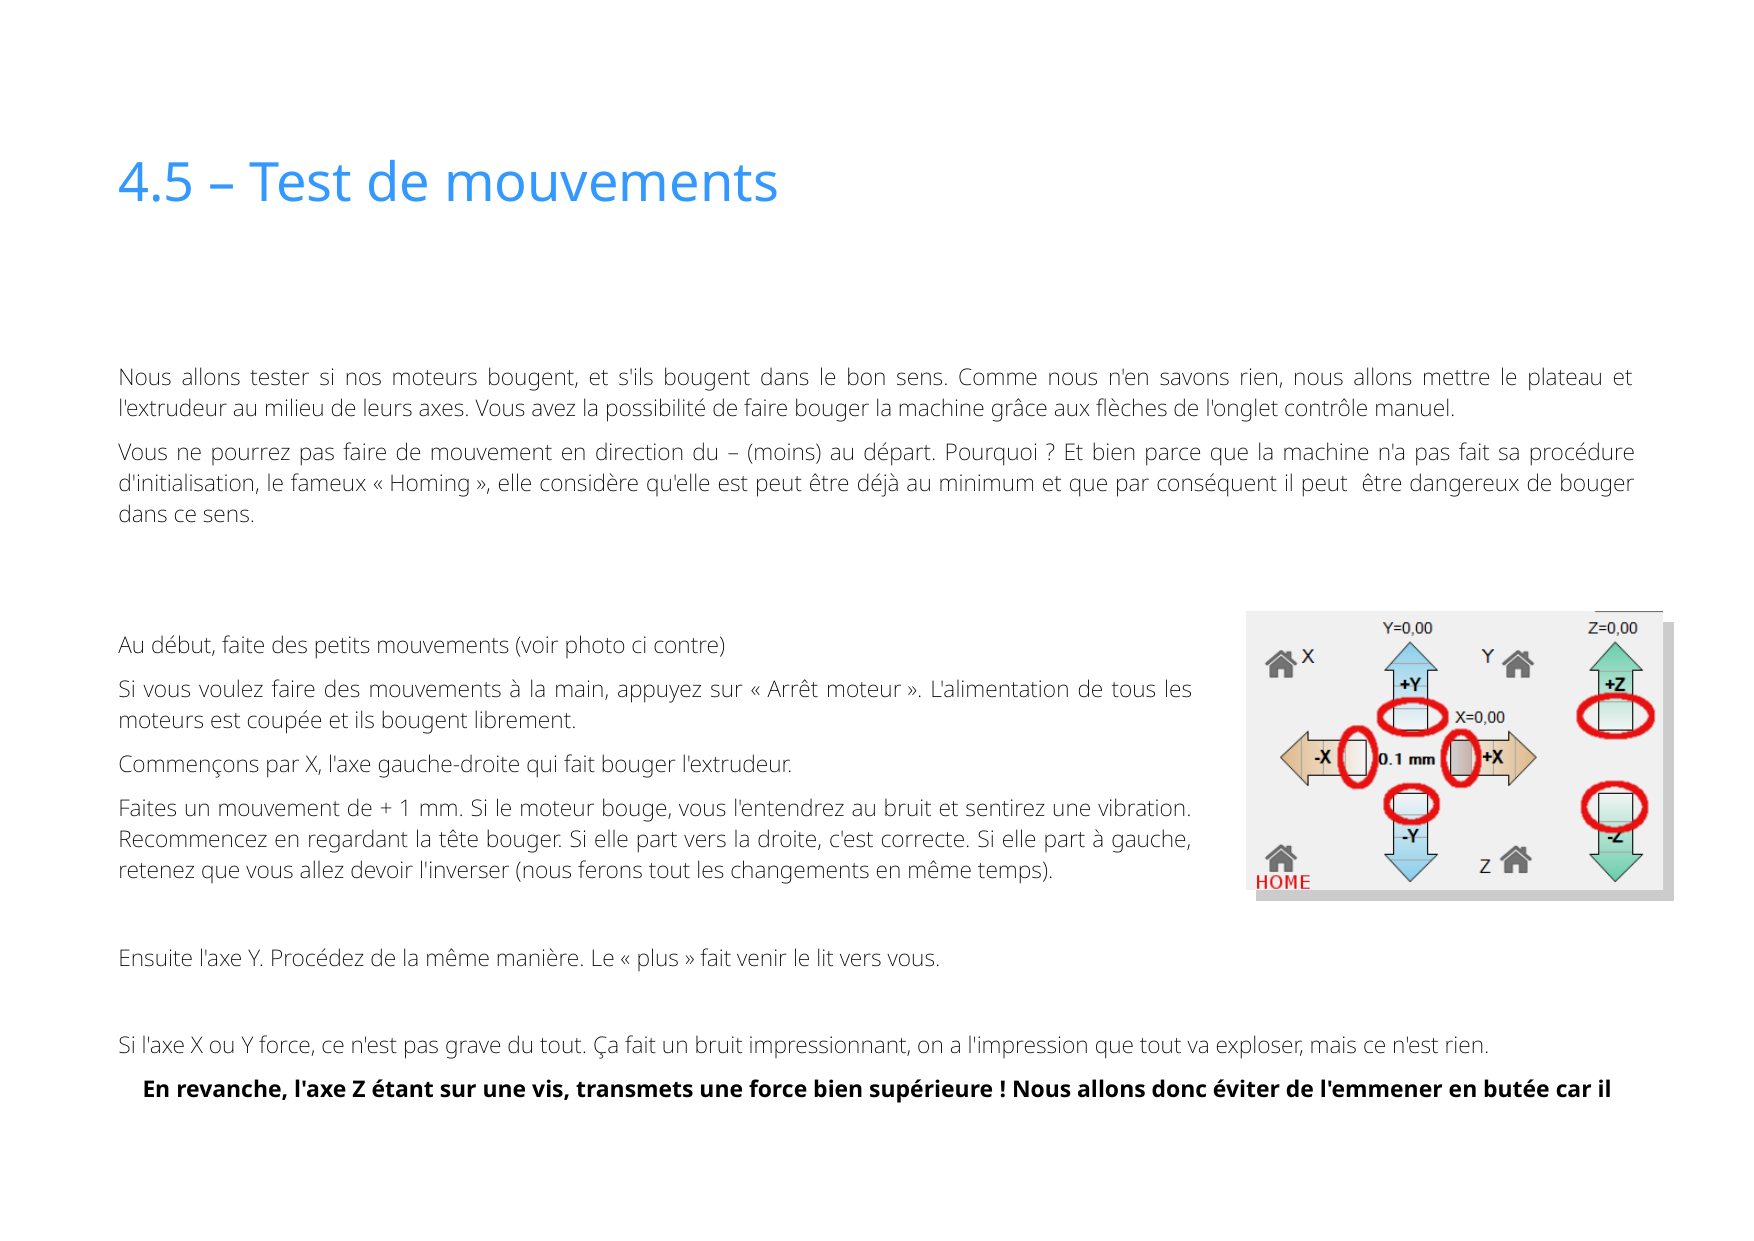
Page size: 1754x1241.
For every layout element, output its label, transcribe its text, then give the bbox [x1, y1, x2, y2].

text Au début, faite des petits mouvements (voir photo ci contre) [118, 629, 1245, 661]
text Ensuite l'axe Y. Procédez de la même manière. Le « plus » fait venir le lit vers vous. [118, 942, 1636, 973]
text Nous allons tester si nos moteurs bougent, et s'ils bougent dans le bon sens. Comme nous n'en savons rien, nous allons mettre le plateau et l'extrudeur au milieu de leurs axes. Vous avez la possibilité de faire bouger la machine grâce aux flèches de l'onglet contrôle manuel. [118, 361, 1636, 423]
text Vous ne pourrez pas faire de mouvement en direction du – (moins) au départ. Pourquoi ? Et bien parce que la machine n'a pas fait sa procédure d'initialisation, le fameux « Homing », elle considère qu'elle est peut être déjà au minimum et que par conséquent il peut être dangereux de bouger dans ce sens. [118, 436, 1636, 529]
text Commençons par X, l'axe gauche-droite qui fait bouger l'extrudeur. [118, 748, 1245, 779]
subtitle 4.5 – Test de mouvements [118, 143, 1636, 217]
text Si l'axe X ou Y force, ce n'est pas grave du tout. Ça fait un bruit impressionnant, on a l'impression que tout va exploser, mais ce n'est rien. [118, 1029, 1636, 1061]
picture [1245, 611, 1664, 890]
text Faites un mouvement de + 1 mm. Si le moteur bouge, vous l'entendrez au bruit et sentirez une vibration. Recommencez en regardant la tête bouger. Si elle part vers la droite, c'est correcte. Si elle part à gauche, retenez que vous allez devoir l'inverser (nous ferons tout les changements en même temps). [118, 792, 1245, 886]
text Si vous voulez faire des mouvements à la main, appuyez sur « Arrêt moteur ». L'alimentation de tous les moteurs est coupée et ils bougent librement. [118, 673, 1245, 736]
text En revanche, l'axe Z étant sur une vis, transmets une force bien supérieure ! Nous allons donc éviter de l'emmener en butée car il [118, 1073, 1636, 1104]
